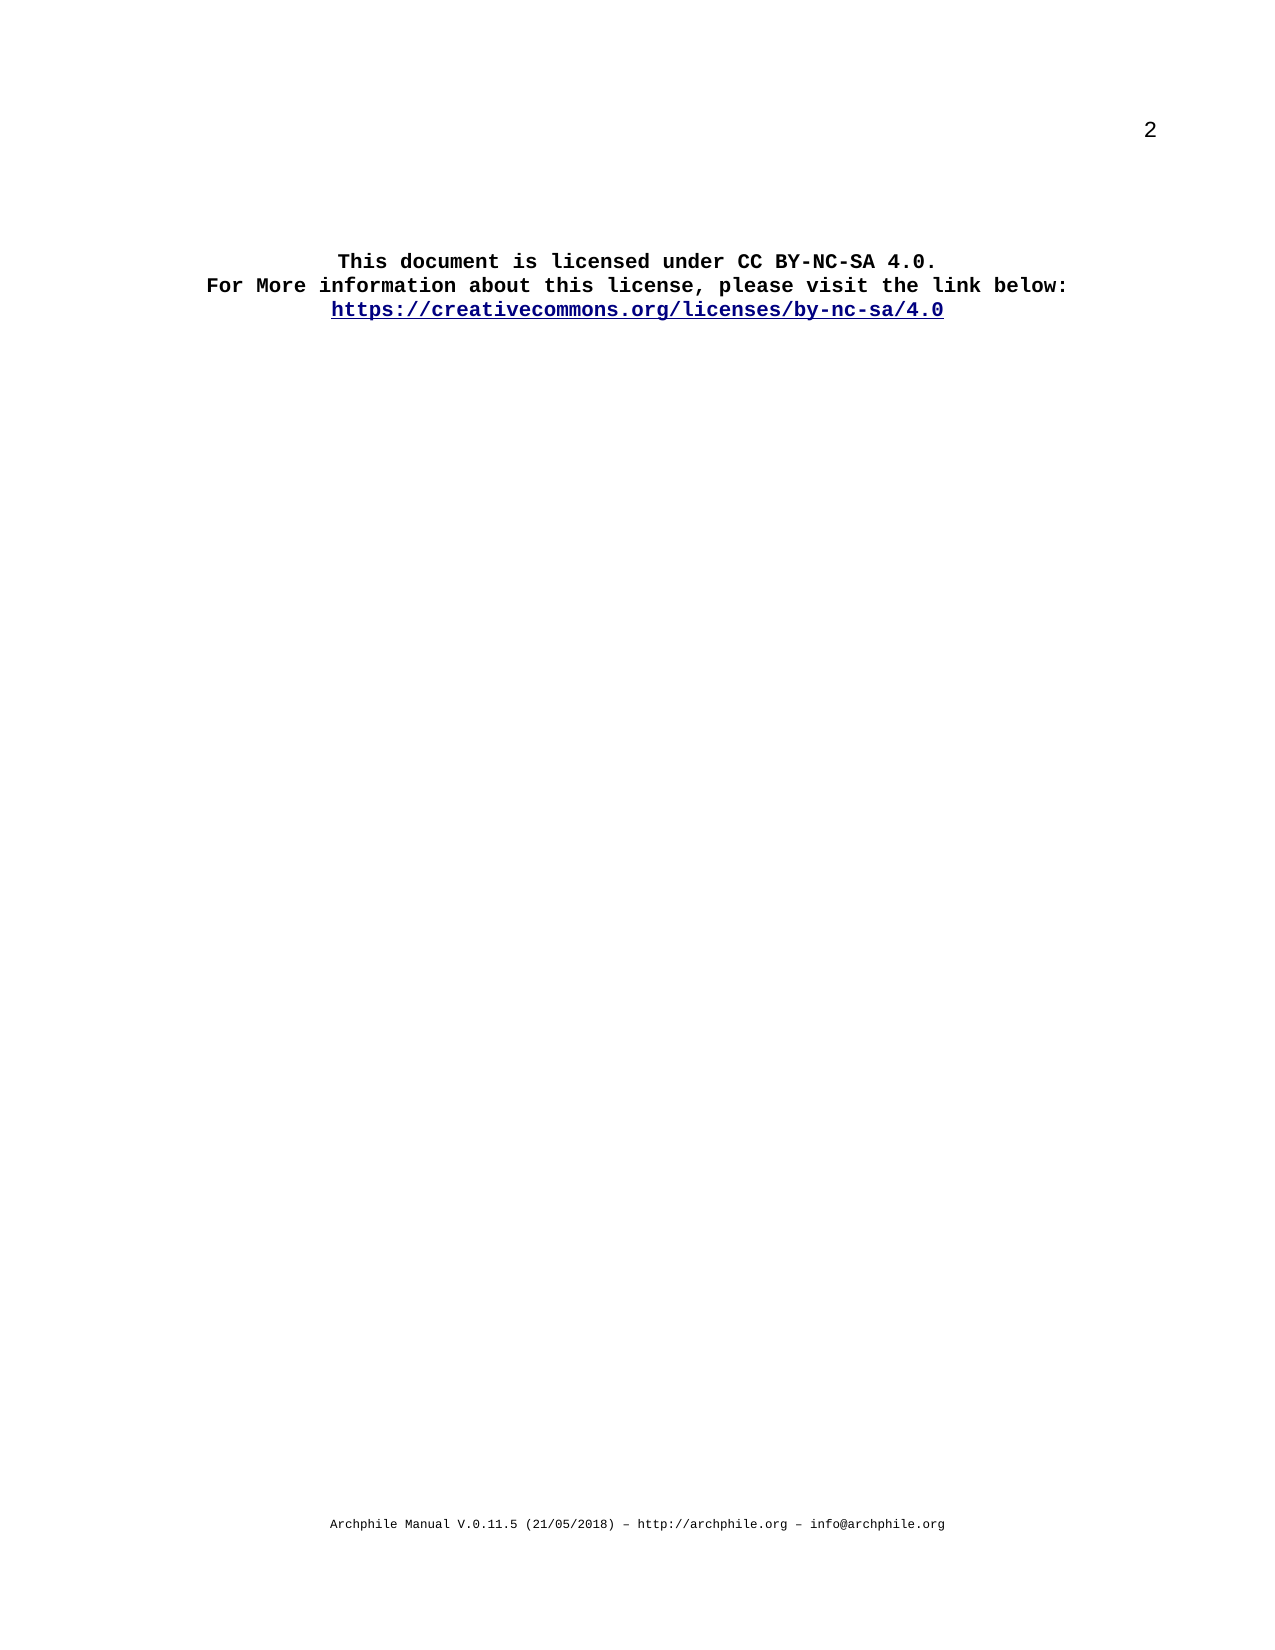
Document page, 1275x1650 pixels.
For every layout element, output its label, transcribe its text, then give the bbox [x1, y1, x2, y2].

text For More information about this license, please visit the link below: [118, 275, 1157, 299]
text https://creativecommons.org/licenses/by-nc-sa/4.0 [118, 299, 1157, 322]
text This document is licensed under CC BY-NC-SA 4.0. [118, 251, 1157, 275]
